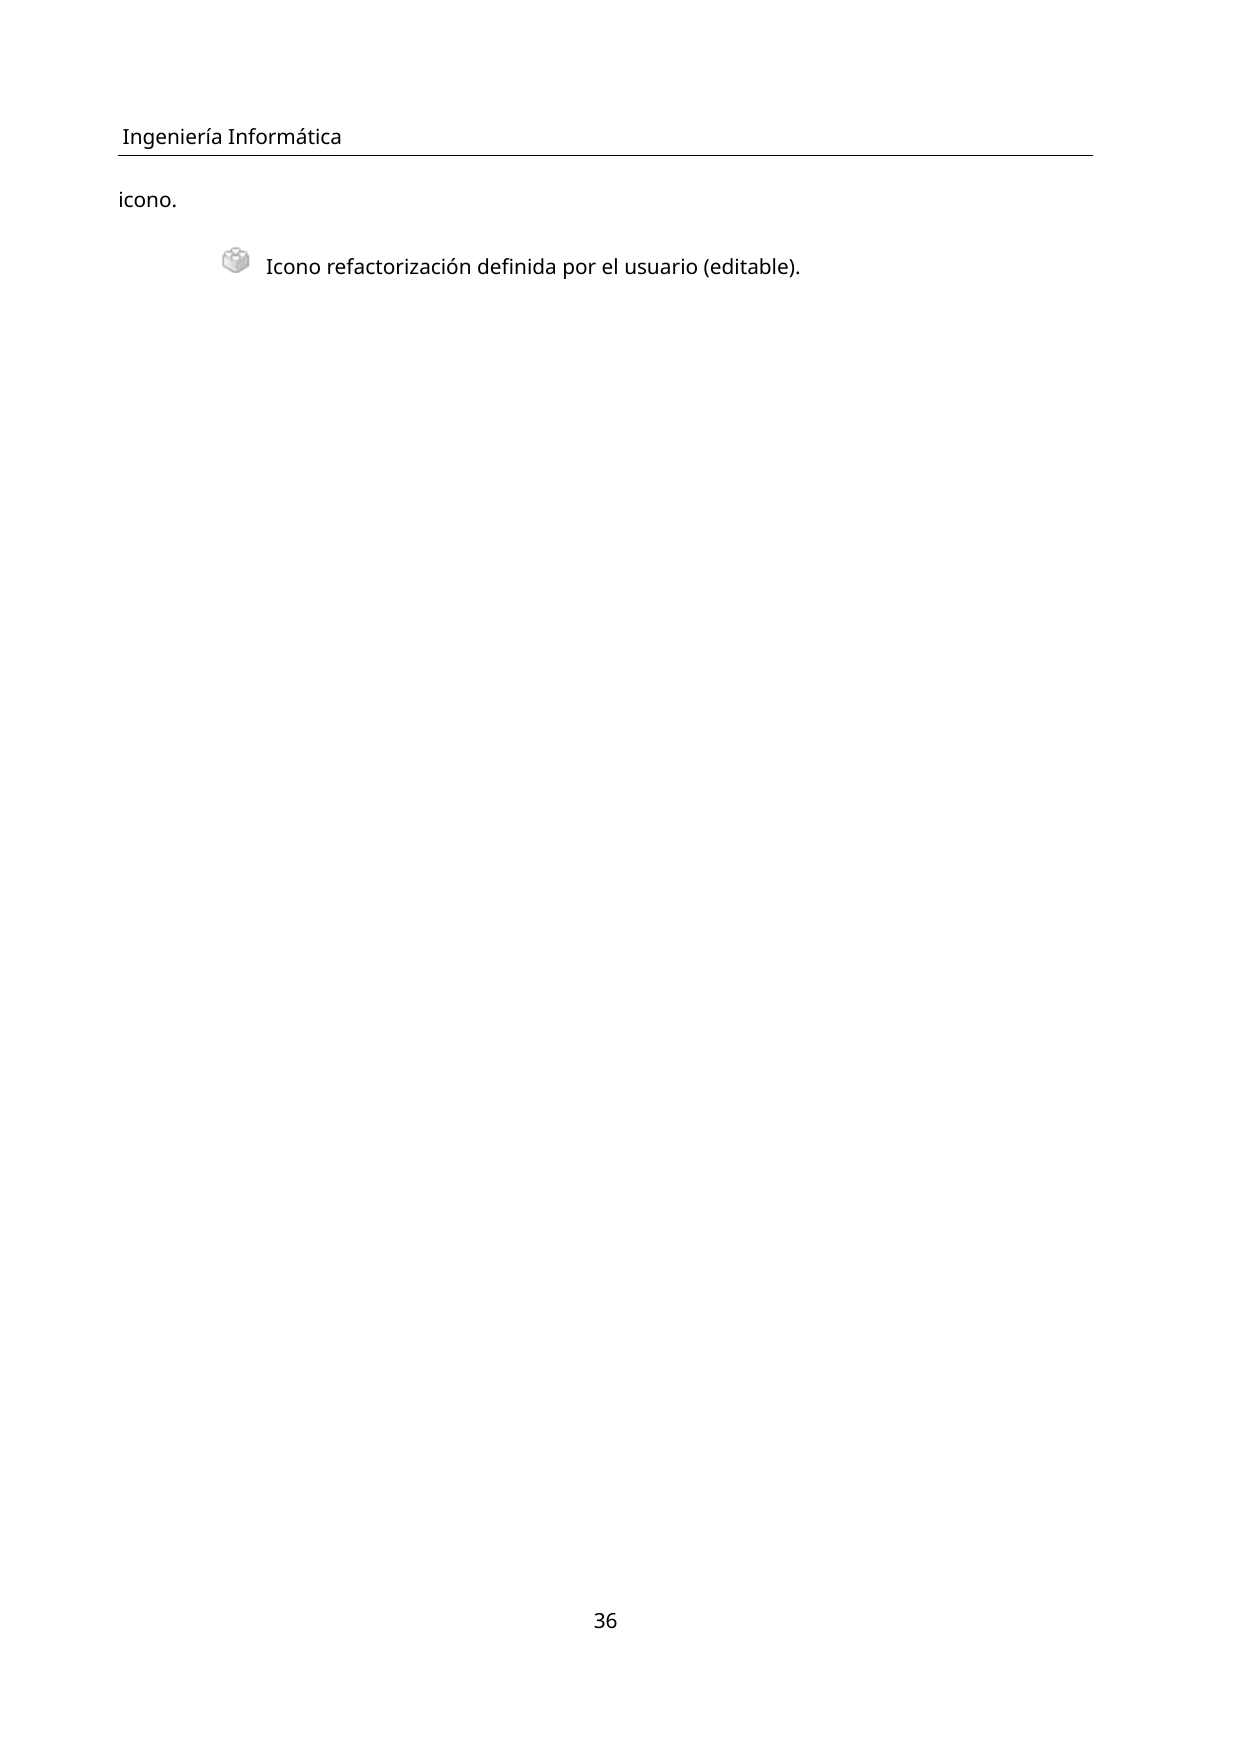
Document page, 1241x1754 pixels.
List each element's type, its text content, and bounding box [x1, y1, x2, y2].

text icono. [118, 185, 1093, 213]
text Icono refactorización definida por el usuario (editable). [118, 252, 1093, 281]
